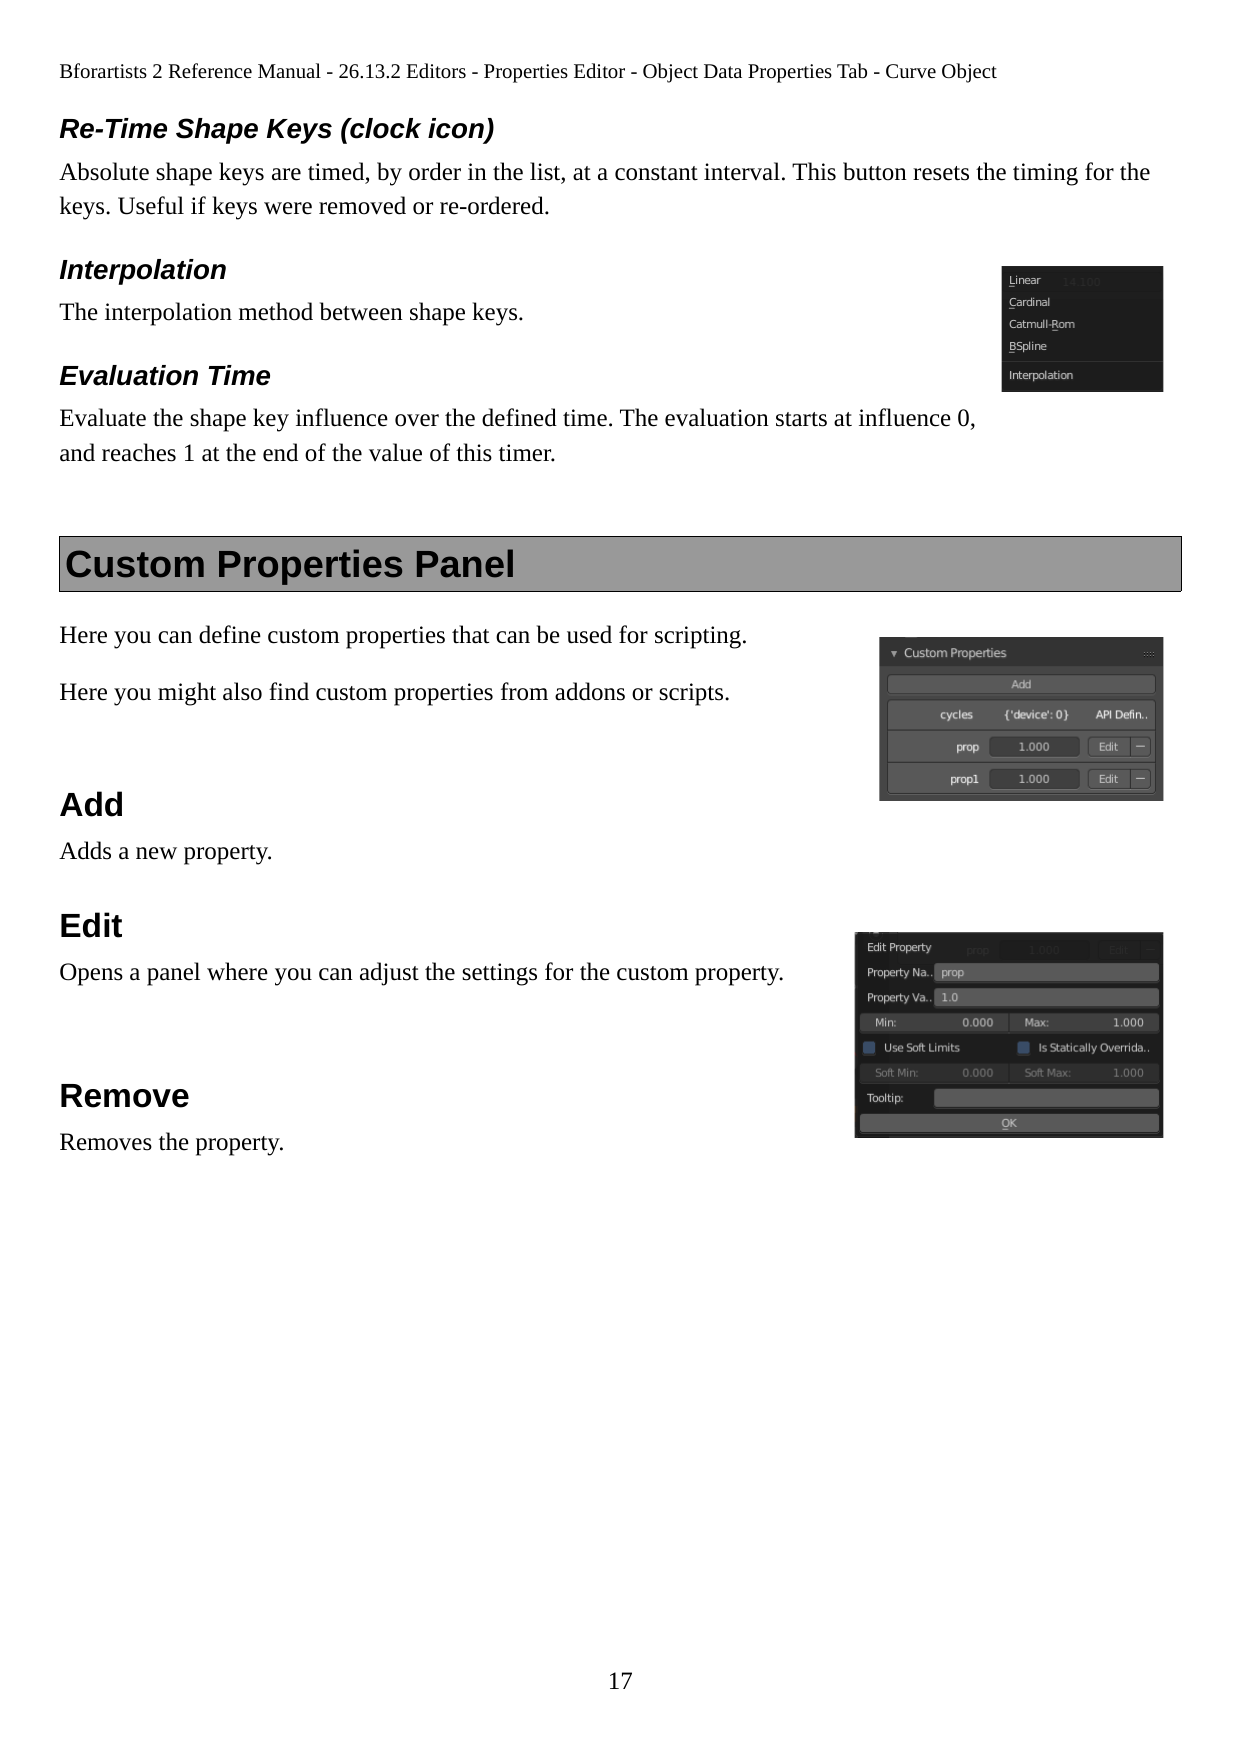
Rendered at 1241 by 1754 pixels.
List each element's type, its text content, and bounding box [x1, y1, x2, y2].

subtitle Interpolation [59, 253, 1181, 285]
subtitle [1164, 1076, 1181, 1114]
subtitle Remove [59, 1076, 854, 1114]
subtitle [1164, 359, 1181, 391]
text Adds a new property. [59, 836, 1181, 864]
table_header Custom Properties Panel [60, 537, 1181, 591]
text Here you might also find custom properties from addons or scripts. [59, 677, 879, 706]
picture [854, 932, 1164, 1138]
text Evaluate the shape key influence over the defined time. The evaluation starts at influence 0, and reaches 1 at the end of the value of this timer. [59, 403, 1181, 467]
subtitle Add [59, 784, 1181, 823]
subtitle Evaluation Time [59, 359, 1001, 391]
picture [1001, 266, 1164, 392]
text Here you can define custom properties that can be used for scripting. [59, 620, 1181, 649]
text Absolute shape keys are timed, by order in the list, at a constant interval. This button resets the timing for the keys. Useful if keys were removed or re-ordered. [59, 157, 1181, 220]
text Opens a panel where you can adjust the settings for the custom property. [59, 957, 854, 986]
subtitle Re-Time Shape Keys (clock icon) [59, 113, 1181, 144]
text The interpolation method between shape keys. [59, 297, 1001, 326]
subtitle Edit [59, 906, 1181, 944]
picture [879, 637, 1164, 801]
text Removes the property. [59, 1127, 1181, 1156]
